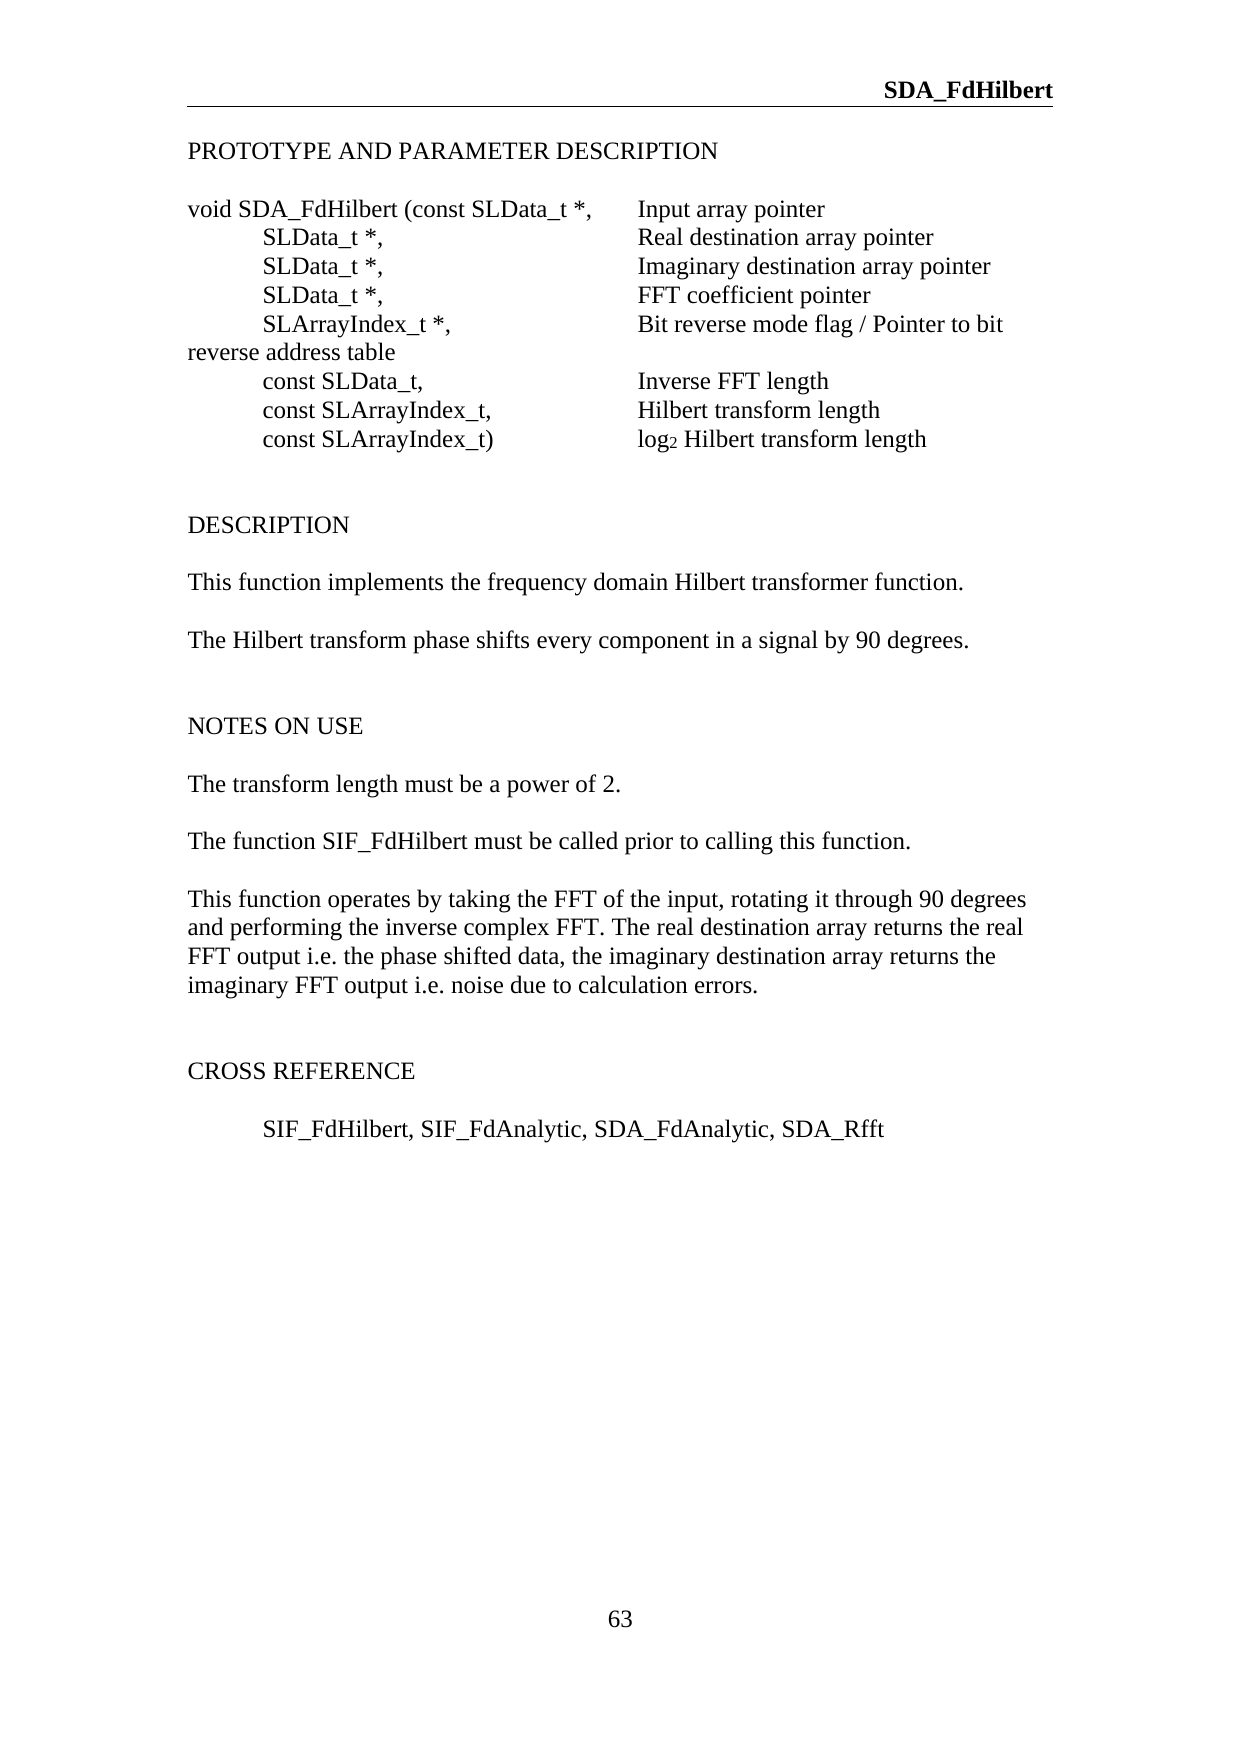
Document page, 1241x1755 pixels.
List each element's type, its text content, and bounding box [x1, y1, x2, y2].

text SLData_t *, Real destination array pointer [187, 222, 1053, 251]
text This function implements the frequency domain Hilbert transformer function. [187, 567, 1053, 596]
text This function operates by taking the FFT of the input, rotating it through 90 degrees and performing the inverse complex FFT. The real destination array returns the real FFT output i.e. the phase shifted data, the imaginary destination array returns the imaginary FFT output i.e. noise due to calculation errors. [187, 884, 1053, 999]
text void SDA_FdHilbert (const SLData_t *, Input array pointer [187, 194, 1053, 222]
subtitle SDA_FdHilbert [187, 75, 1053, 106]
text SLData_t *, Imaginary destination array pointer [187, 251, 1053, 280]
text The function SIF_FdHilbert must be called prior to calling this function. [187, 826, 1053, 855]
text const SLArrayIndex_t, Hilbert transform length [187, 395, 1053, 424]
text SIF_FdHilbert, SIF_FdAnalytic, SDA_FdAnalytic, SDA_Rfft [187, 1114, 1053, 1142]
text const SLArrayIndex_t) log2 Hilbert transform length [187, 424, 1053, 452]
text The transform length must be a power of 2. [187, 769, 1053, 797]
text PROTOTYPE AND PARAMETER DESCRIPTION [187, 136, 1053, 165]
text const SLData_t, Inverse FFT length [187, 366, 1053, 395]
text SLData_t *, FFT coefficient pointer [187, 280, 1053, 309]
text CROSS REFERENCE [187, 1056, 1053, 1085]
text NOTES ON USE [187, 711, 1053, 740]
text DESCRIPTION [187, 510, 1053, 539]
text SLArrayIndex_t *, Bit reverse mode flag / Pointer to bit reverse address table [187, 309, 1053, 366]
text The Hilbert transform phase shifts every component in a signal by 90 degrees. [187, 625, 1053, 654]
